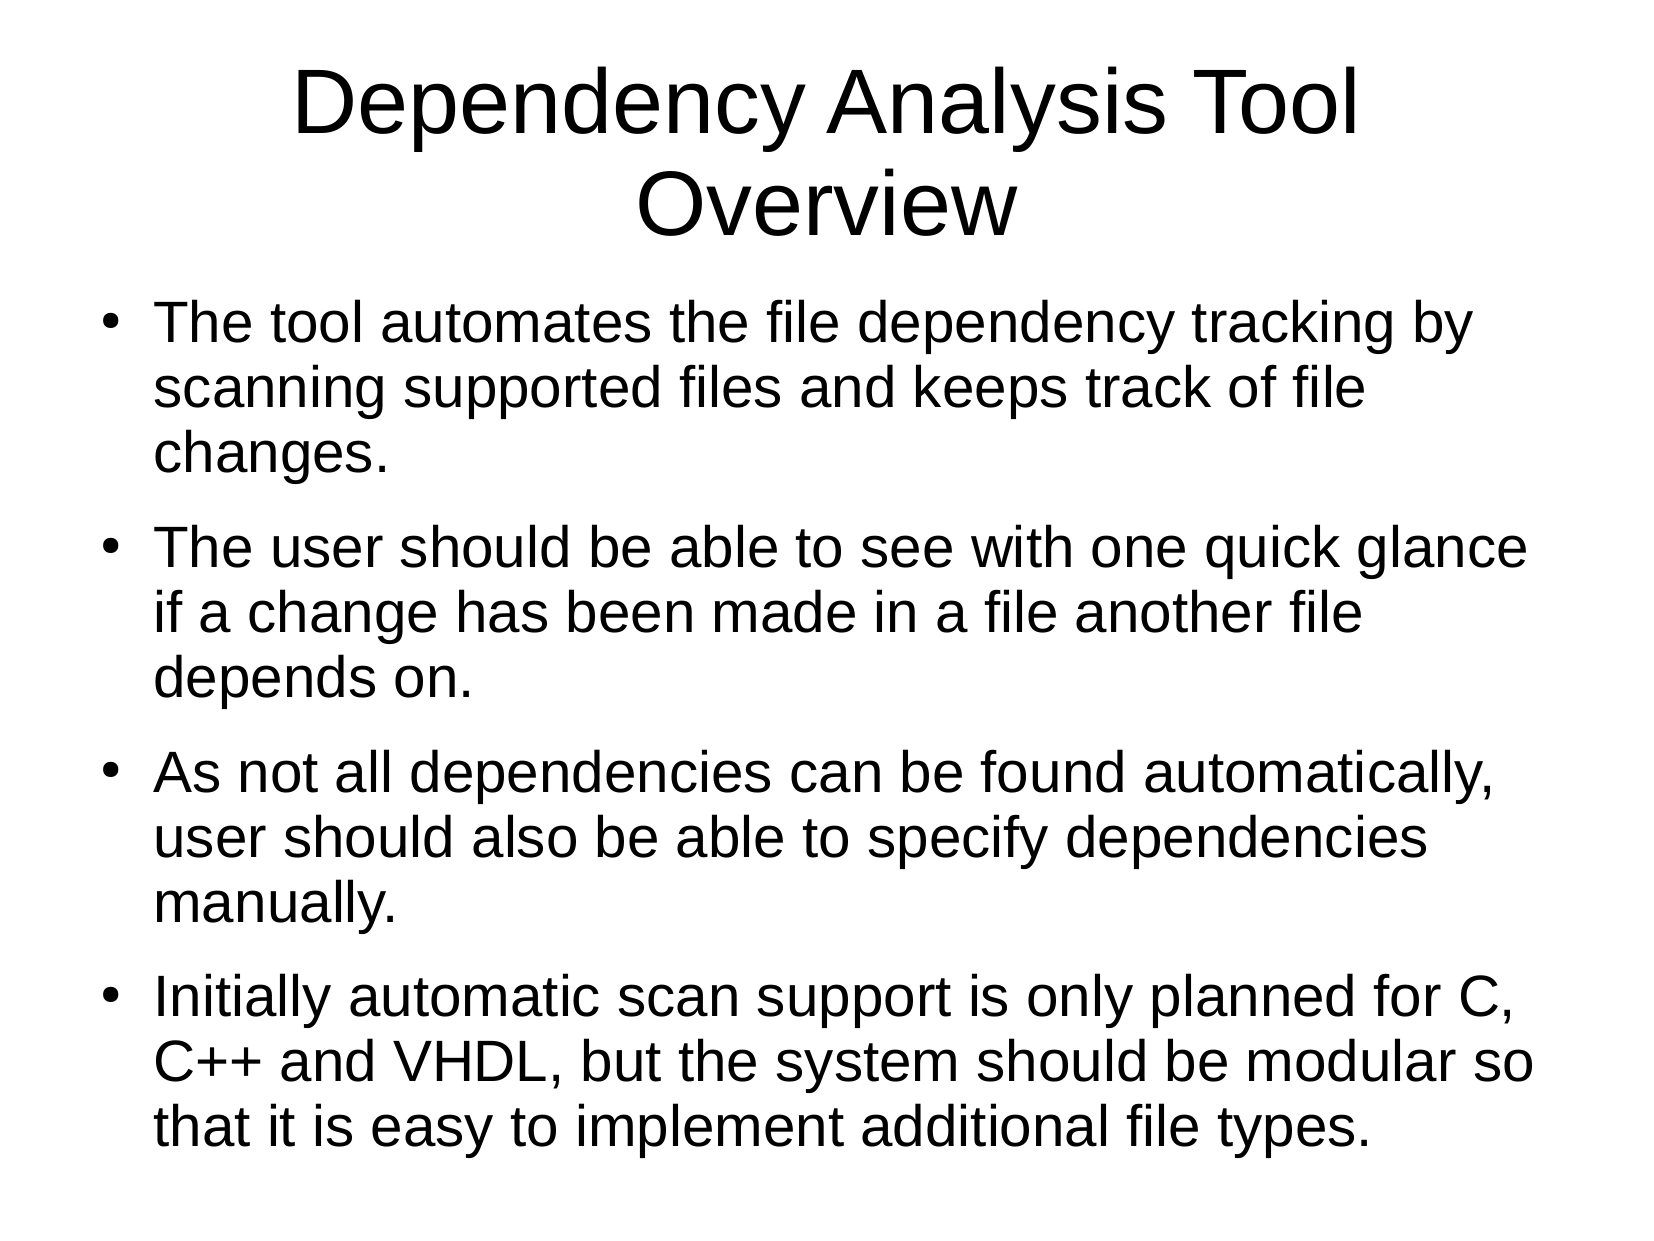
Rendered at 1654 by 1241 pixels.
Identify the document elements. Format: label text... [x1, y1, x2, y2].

title Dependency Analysis Tool Overview [82, 49, 1571, 257]
list The tool automates the file dependency tracking by scanning supported files and keeps track of file changes. The user should be able to see with one quick glance if a change has been made in a file another file depends on. As not all dependencies can be found automatically, user should also be able to specify dependencies manually. Initially automatic scan support is only planned for C, C++ and VHDL, but the system should be modular so that it is easy to implement additional file types. [82, 290, 1571, 1157]
